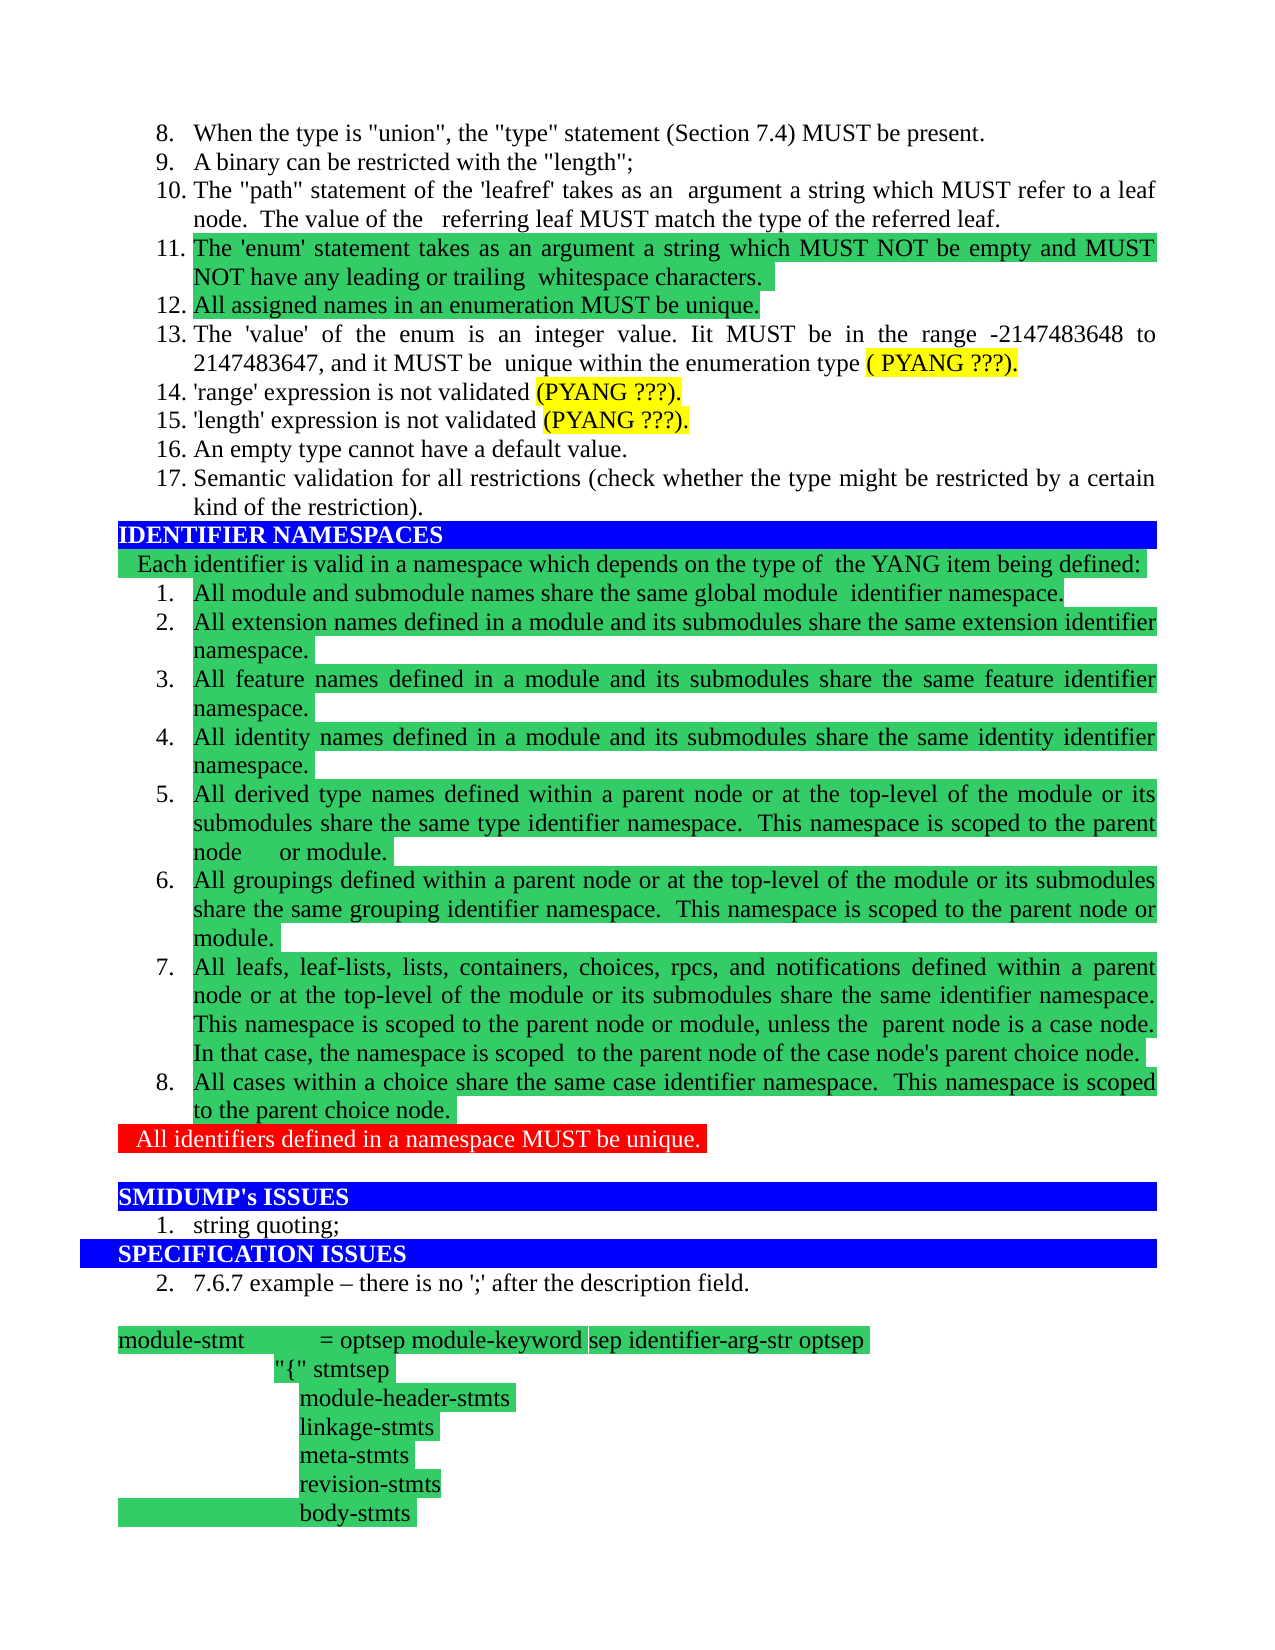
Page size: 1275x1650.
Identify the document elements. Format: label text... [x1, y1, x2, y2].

list All extension names defined in a module and its submodules share the same extension identifier namespace. [156, 607, 1157, 664]
list An empty type cannot have a default value. [156, 434, 1157, 463]
list The "path" statement of the 'leafref' takes as an argument a string which MUST refer to a leaf node. The value of the referring leaf MUST match the type of the referred leaf. [156, 176, 1157, 233]
list All identity names defined in a module and its submodules share the same identity identifier namespace. [156, 722, 1157, 779]
list When the type is "union", the "type" statement (Section 7.4) MUST be present. [156, 118, 1157, 147]
text Each identifier is valid in a namespace which depends on the type of the YANG item being defined: [118, 549, 1157, 578]
list All feature names defined in a module and its submodules share the same feature identifier namespace. [156, 664, 1157, 722]
list The 'enum' statement takes as an argument a string which MUST NOT be empty and MUST NOT have any leading or trailing whitespace characters. [156, 233, 1157, 291]
list The 'value' of the enum is an integer value. Iit MUST be in the range -2147483648 to 2147483647, and it MUST be unique within the enumeration type ( PYANG ???). [156, 319, 1157, 377]
text module-stmt = optsep module-keyword sep identifier-arg-str optsep [118, 1326, 1157, 1354]
list string quoting; [156, 1211, 1157, 1239]
list 'range' expression is not validated (PYANG ???). [156, 377, 1157, 406]
list All assigned names in an enumeration MUST be unique. [156, 291, 1157, 319]
list 'length' expression is not validated (PYANG ???). [156, 406, 1157, 434]
list All groupings defined within a parent node or at the top-level of the module or its submodules share the same grouping identifier namespace. This namespace is scoped to the parent node or module. [156, 866, 1157, 952]
list All derived type names defined within a parent node or at the top-level of the module or its submodules share the same type identifier namespace. This namespace is scoped to the parent node or module. [156, 779, 1157, 866]
text All identifiers defined in a namespace MUST be unique. [118, 1124, 1157, 1153]
list All module and submodule names share the same global module identifier namespace. [156, 578, 1157, 607]
text module-header-stmts [118, 1383, 1157, 1412]
text IDENTIFIER NAMESPACES [118, 521, 1157, 549]
list A binary can be restricted with the "length"; [156, 147, 1157, 176]
list 7.6.7 example – there is no ';' after the description field. [156, 1268, 1157, 1297]
text "{" stmtsep [118, 1354, 1157, 1383]
text linkage-stmts [118, 1412, 1157, 1441]
text SMIDUMP's ISSUES [118, 1182, 1157, 1211]
text revision-stmts [118, 1469, 1157, 1498]
list Semantic validation for all restrictions (check whether the type might be restricted by a certain kind of the restriction). [156, 463, 1157, 521]
list All leafs, leaf-lists, lists, containers, choices, rpcs, and notifications defined within a parent node or at the top-level of the module or its submodules share the same identifier namespace. This namespace is scoped to the parent node or module, unless the parent node is a case node. In that case, the namespace is scoped to the parent node of the case node's parent choice node. [156, 952, 1157, 1067]
text meta-stmts [118, 1441, 1157, 1469]
list SPECIFICATION ISSUES [80, 1239, 1157, 1268]
text body-stmts [118, 1498, 1157, 1527]
list All cases within a choice share the same case identifier namespace. This namespace is scoped to the parent choice node. [156, 1067, 1157, 1124]
